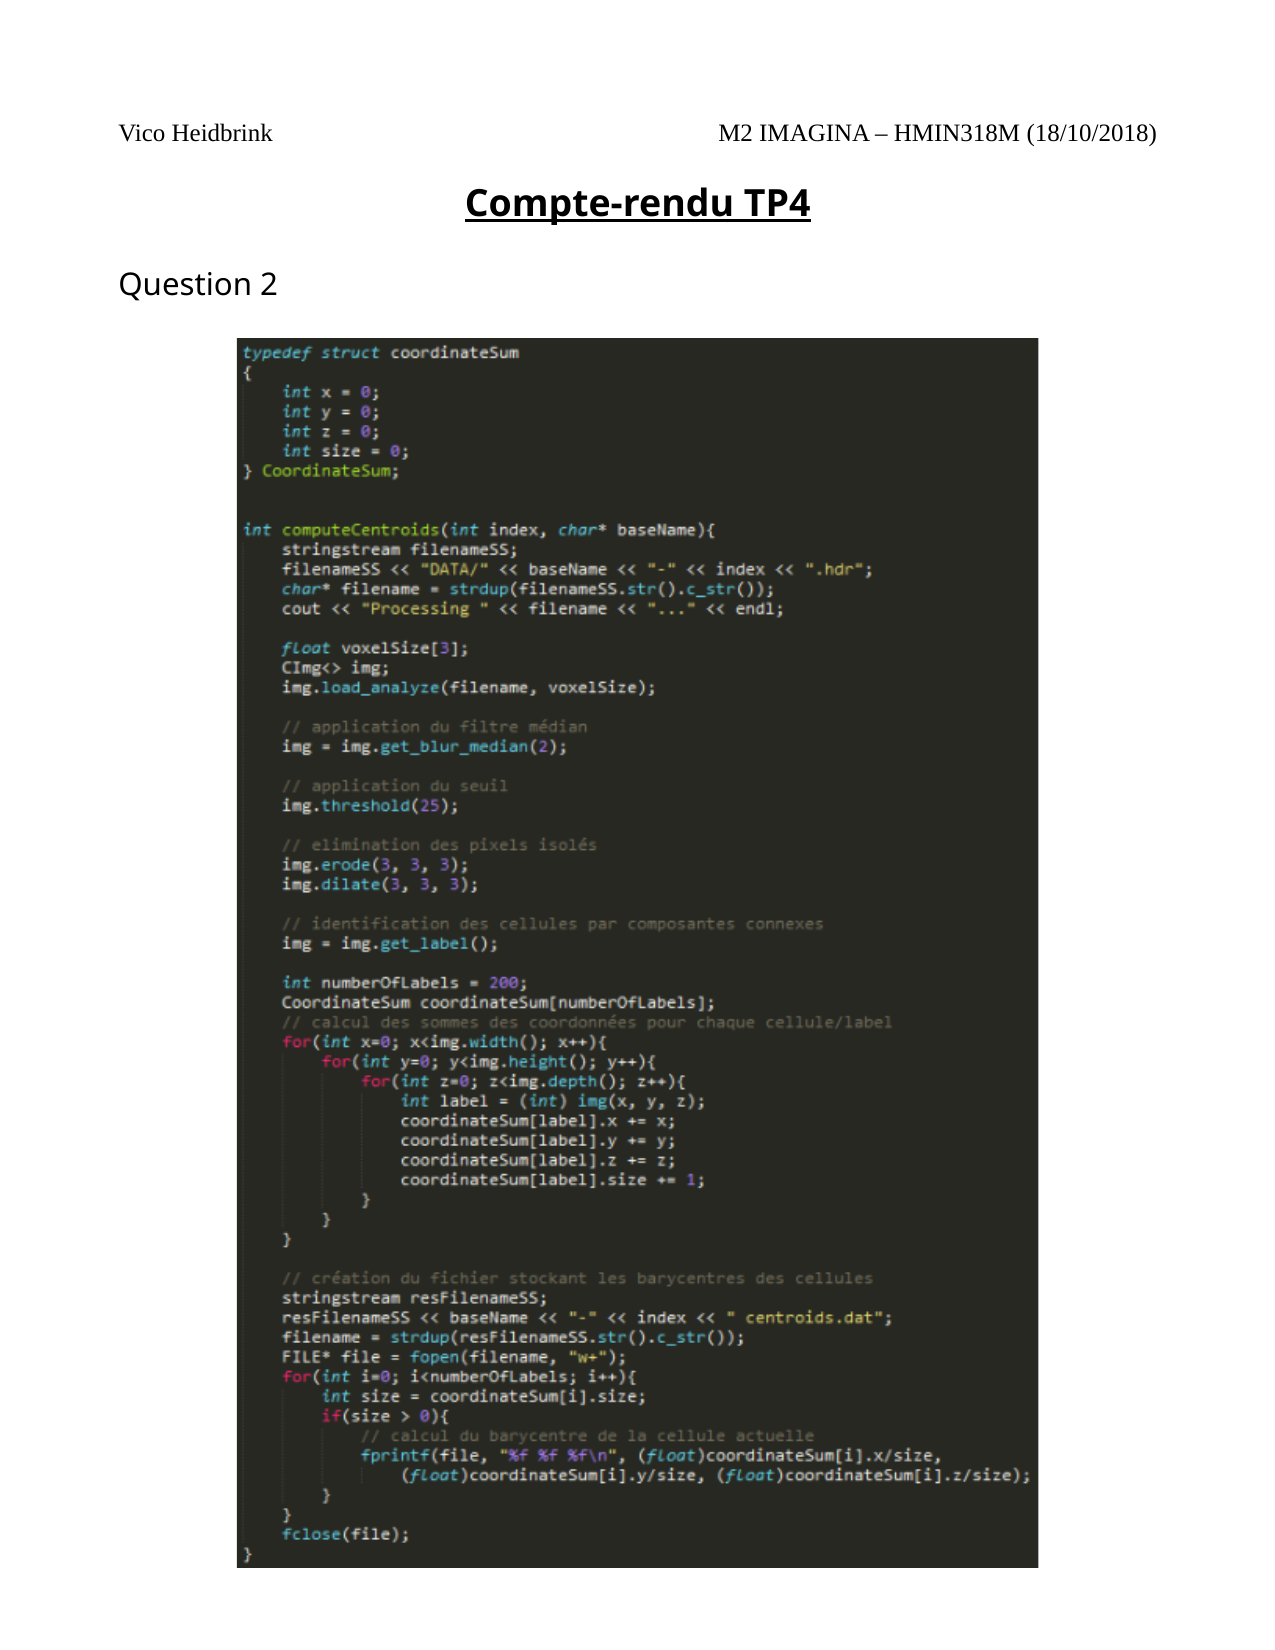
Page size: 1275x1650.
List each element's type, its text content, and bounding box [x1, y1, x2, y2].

text Question 2 [118, 261, 1157, 304]
text Compte-rendu TP4 [118, 176, 1157, 227]
picture [236, 338, 1039, 1568]
